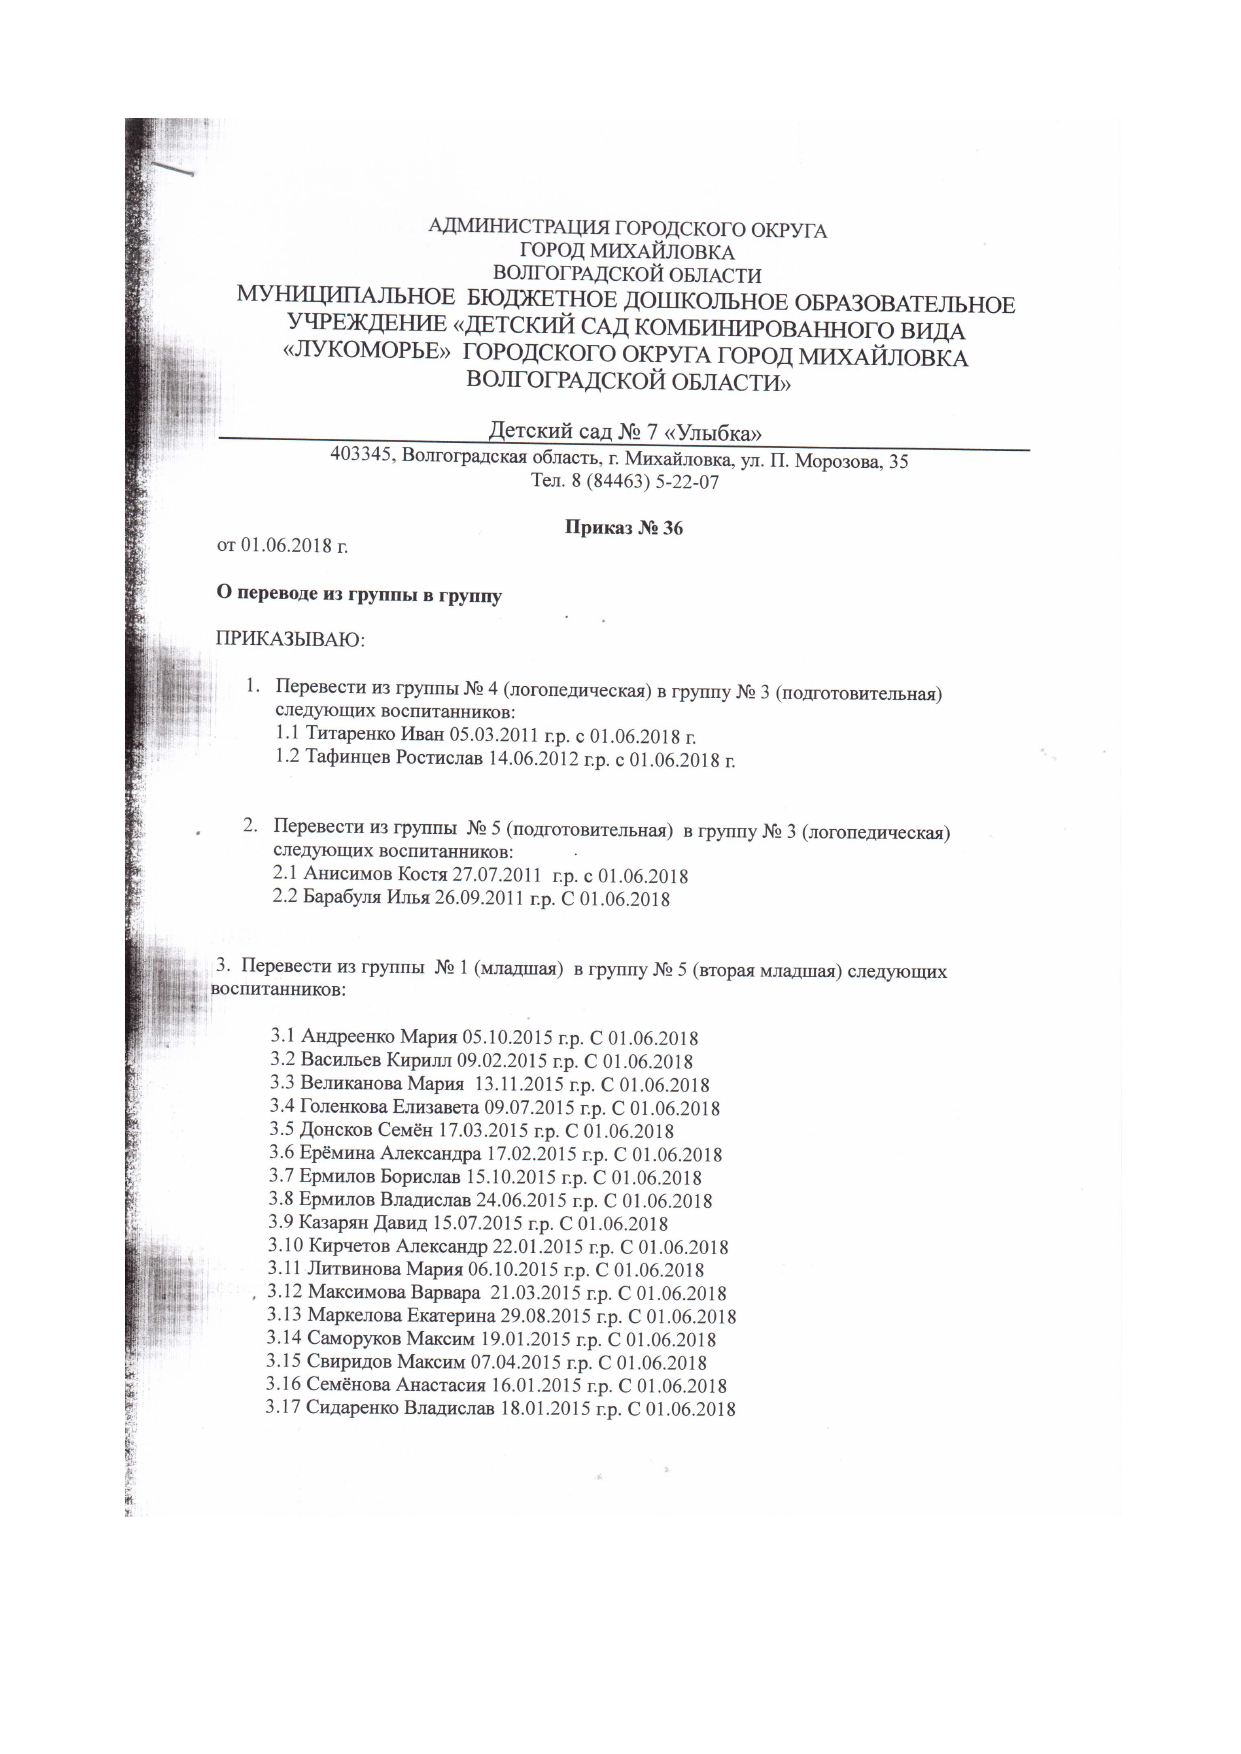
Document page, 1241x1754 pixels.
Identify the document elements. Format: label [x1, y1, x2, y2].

picture [118, 118, 1122, 1517]
